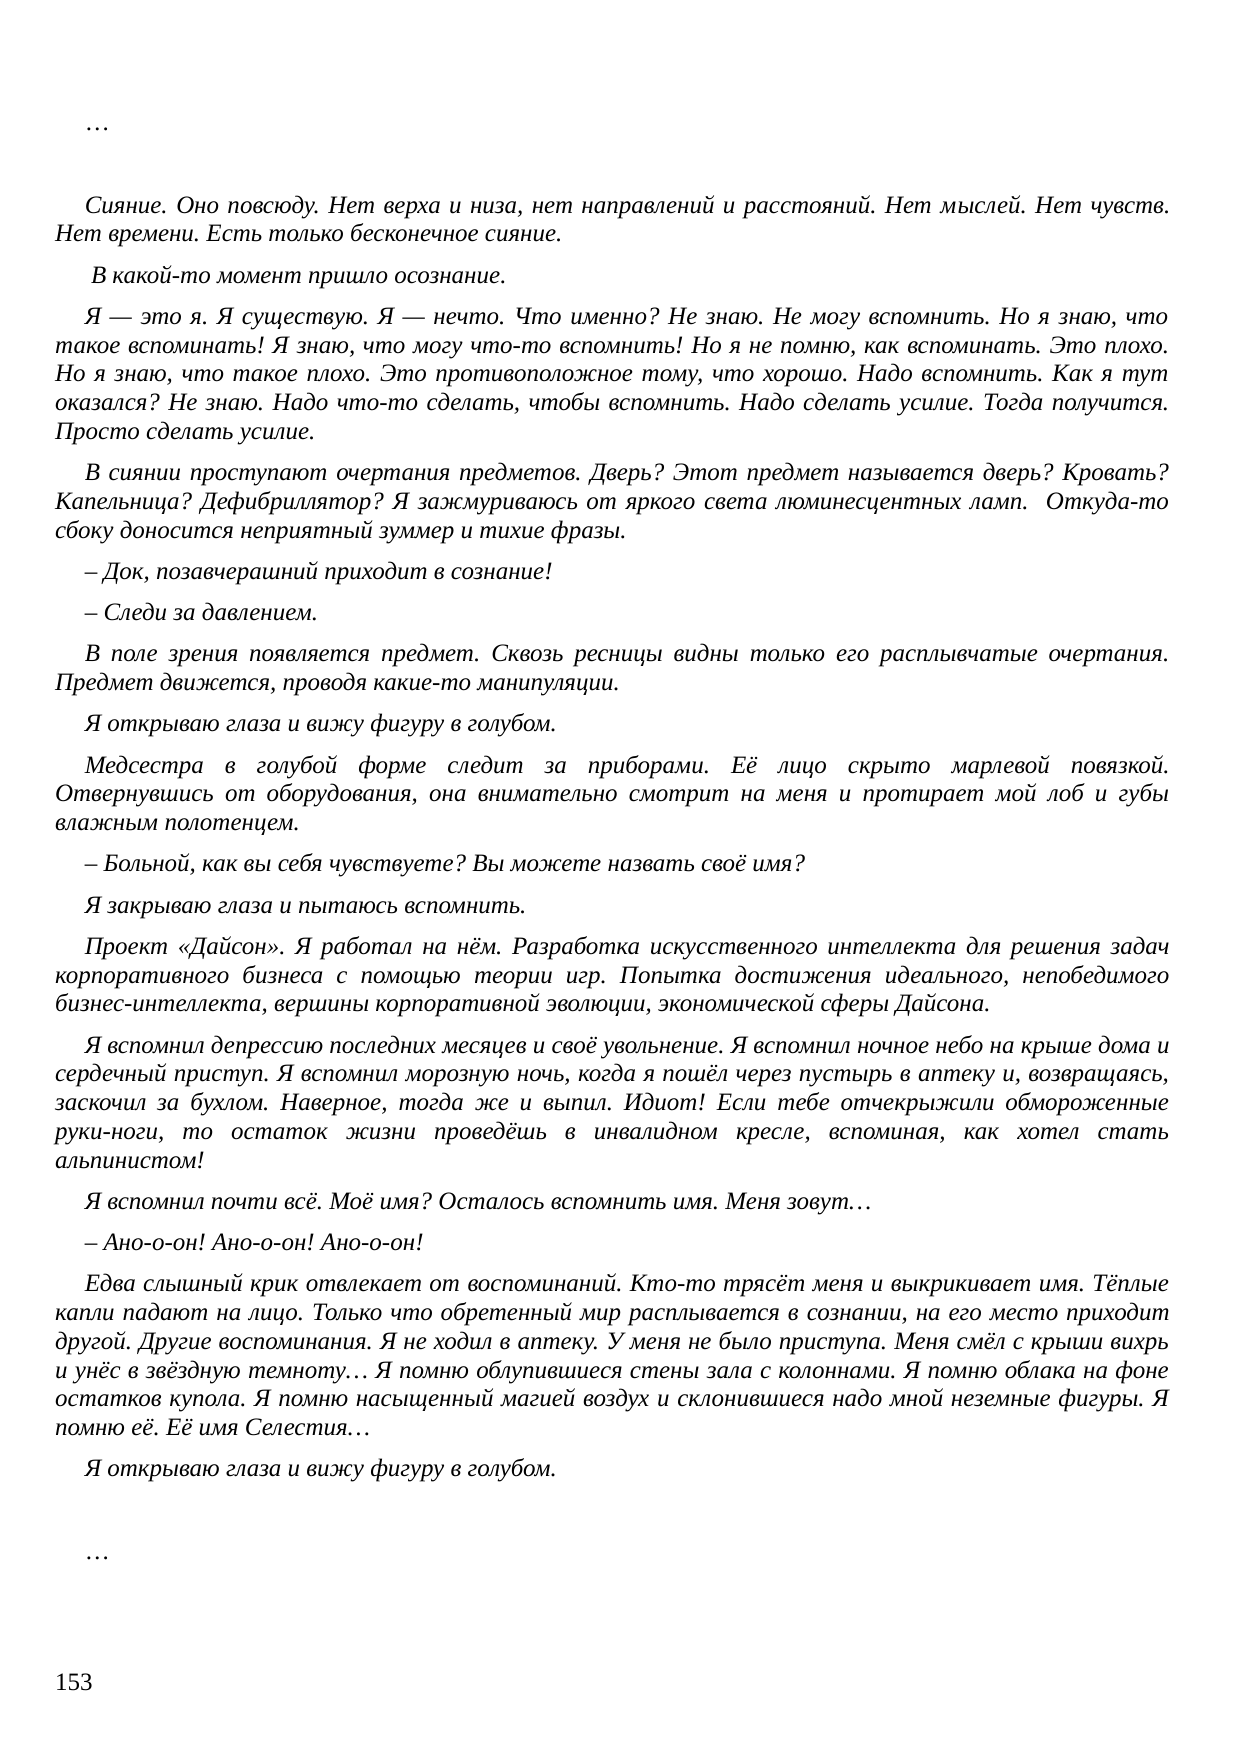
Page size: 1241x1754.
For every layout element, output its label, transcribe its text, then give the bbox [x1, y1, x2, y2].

text … [55, 107, 1173, 136]
text Я — это я. Я существую. Я — нечто. Что именно? Не знаю. Не могу вспомнить. Но я знаю, что такое вспоминать! Я знаю, что могу что-то вспомнить! Но я не помню, как вспоминать. Это плохо. Но я знаю, что такое плохо. Это противоположное тому, что хорошо. Надо вспомнить. Как я тут оказался? Не знаю. Надо что-то сделать, чтобы вспомнить. Надо сделать усилие. Тогда получится. Просто сделать усилие. [55, 301, 1173, 445]
text В сиянии проступают очертания предметов. Дверь? Этот предмет называется дверь? Кровать? Капельница? Дефибриллятор? Я зажмуриваюсь от яркого света люминесцентных ламп. Откуда-то сбоку доносится неприятный зуммер и тихие фразы. [55, 457, 1173, 543]
text – Больной, как вы себя чувствуете? Вы можете назвать своё имя? [55, 848, 1173, 877]
text Едва слышный крик отвлекает от воспоминаний. Кто-то трясёт меня и выкрикивает имя. Тёплые капли падают на лицо. Только что обретенный мир расплывается в сознании, на его место приходит другой. Другие воспоминания. Я не ходил в аптеку. У меня не было приступа. Меня смёл с крыши вихрь и унёс в звёздную темноту… Я помню облупившиеся стены зала с колоннами. Я помню облака на фоне остатков купола. Я помню насыщенный магией воздух и склонившиеся надо мной неземные фигуры. Я помню её. Её имя Селестия… [55, 1268, 1173, 1441]
text Сияние. Оно повсюду. Нет верха и низа, нет направлений и расстояний. Нет мыслей. Нет чувств. Нет времени. Есть только бесконечное сияние. [55, 190, 1173, 247]
text Я закрываю глаза и пытаюсь вспомнить. [55, 890, 1173, 918]
text Я открываю глаза и вижу фигуру в голубом. [55, 1453, 1173, 1482]
text Проект «Дайсон». Я работал на нём. Разработка искусственного интеллекта для решения задач корпоративного бизнеса с помощью теории игр. Попытка достижения идеального, непобедимого бизнес-интеллекта, вершины корпоративной эволюции, экономической сферы Дайсона. [55, 931, 1173, 1017]
text В какой-то момент пришло осознание. [55, 260, 1173, 288]
text Я вспомнил депрессию последних месяцев и своё увольнение. Я вспомнил ночное небо на крыше дома и сердечный приступ. Я вспомнил морозную ночь, когда я пошёл через пустырь в аптеку и, возвращаясь, заскочил за бухлом. Наверное, тогда же и выпил. Идиот! Если тебе отчекрыжили обмороженные руки-ноги, то остаток жизни проведёшь в инвалидном кресле, вспоминая, как хотел стать альпинистом! [55, 1030, 1173, 1173]
text Медсестра в голубой форме следит за приборами. Её лицо скрыто марлевой повязкой. Отвернувшись от оборудования, она внимательно смотрит на меня и протирает мой лоб и губы влажным полотенцем. [55, 750, 1173, 836]
text Я открываю глаза и вижу фигуру в голубом. [55, 708, 1173, 737]
text – Док, позавчерашний приходит в сознание! [55, 556, 1173, 585]
text В поле зрения появляется предмет. Сквозь ресницы видны только его расплывчатые очертания. Предмет движется, проводя какие-то манипуляции. [55, 638, 1173, 696]
text – Ано-о-он! Ано-о-он! Ано-о-он! [55, 1227, 1173, 1256]
text Я вспомнил почти всё. Моё имя? Осталось вспомнить имя. Меня зовут… [55, 1186, 1173, 1215]
text – Следи за давлением. [55, 597, 1173, 626]
text … [55, 1536, 1173, 1565]
